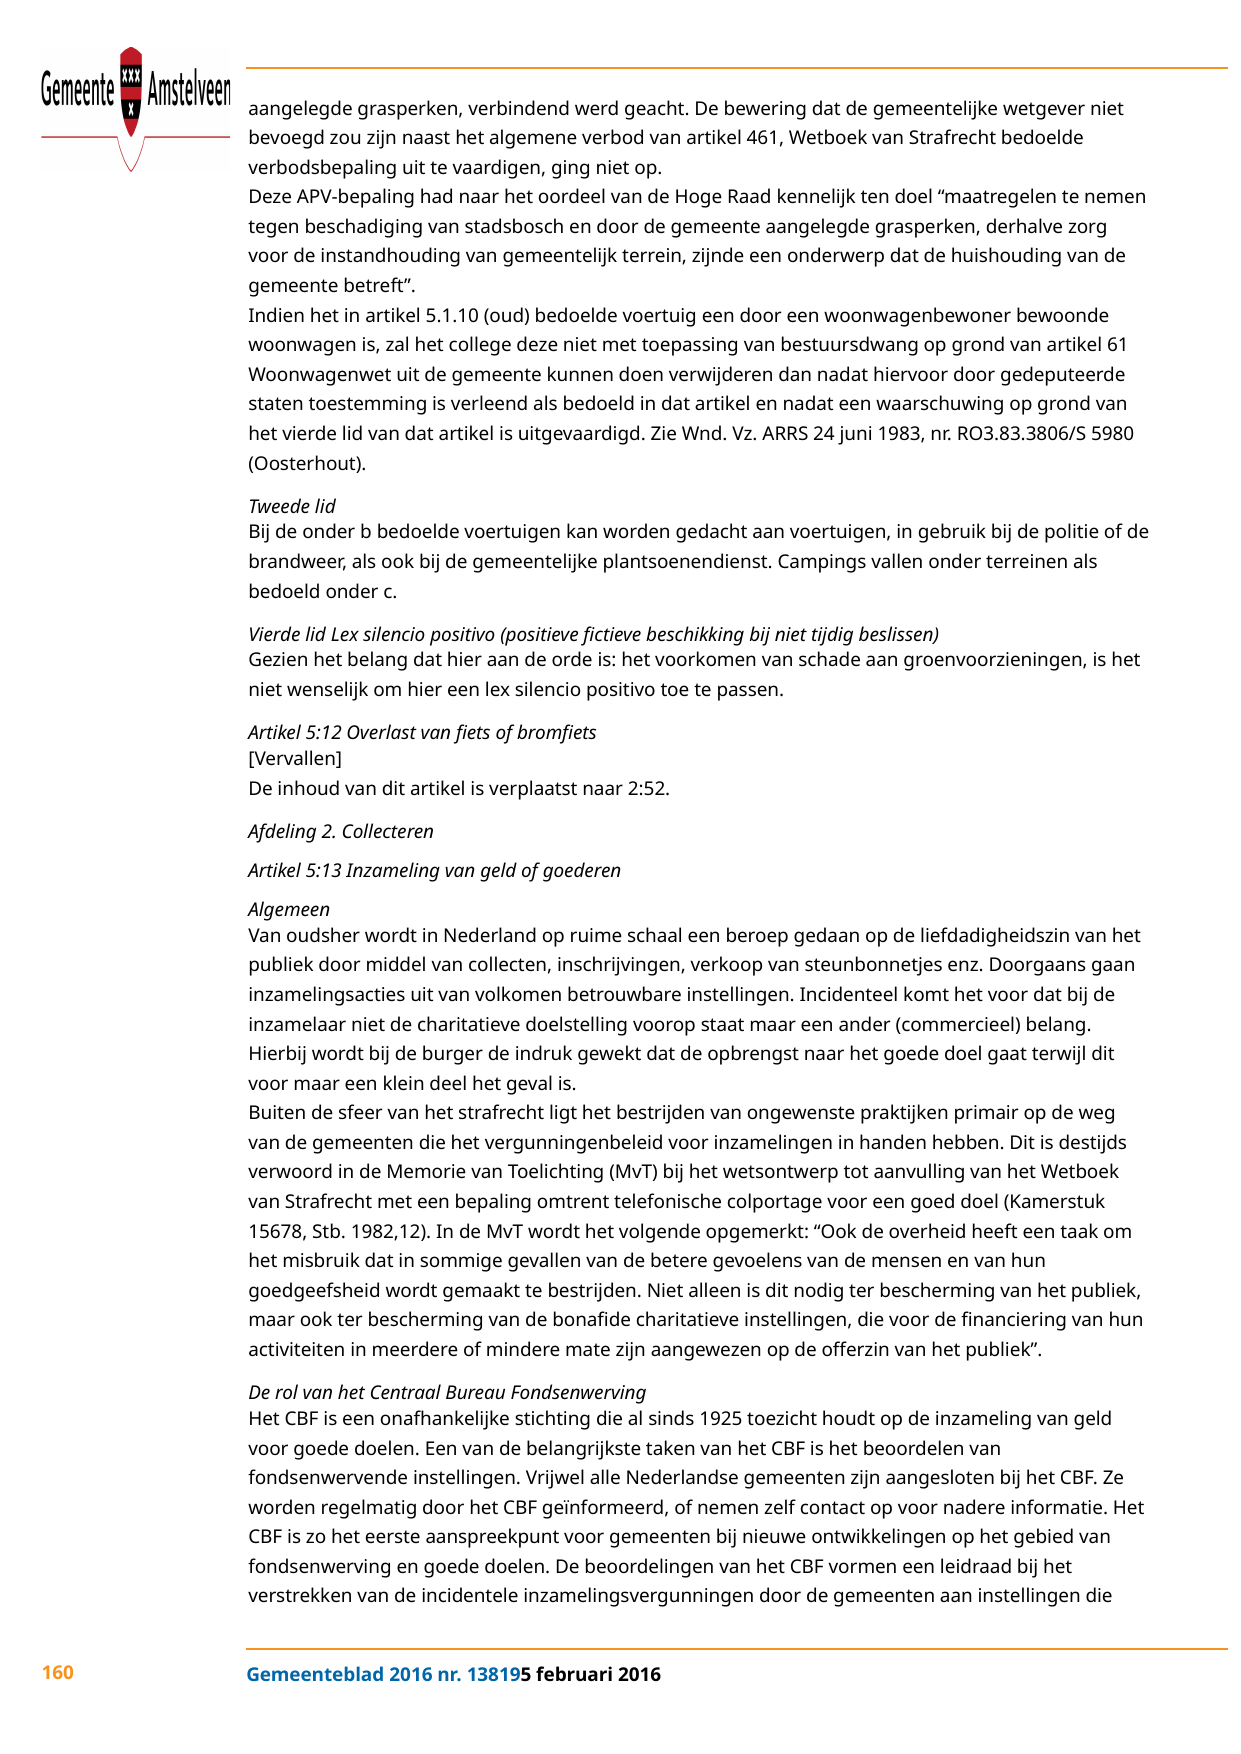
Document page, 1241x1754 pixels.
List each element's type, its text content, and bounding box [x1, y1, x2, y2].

text Vierde lid Lex silencio positivo (positieve fictieve beschikking bij niet tijdig beslissen) [248, 621, 1152, 647]
picture [41, 47, 231, 172]
text Artikel 5:13 Inzameling van geld of goederen [248, 857, 1152, 883]
text Algemeen [248, 896, 1152, 922]
text Afdeling 2. Collecteren [248, 818, 1152, 843]
text Bij de onder b bedoelde voertuigen kan worden gedacht aan voertuigen, in gebruik bij de politie of de brandweer, als ook bij de gemeentelijke plantsoenendienst. Campings vallen onder terreinen als bedoeld onder c. [248, 519, 1152, 603]
text Tweede lid [248, 493, 1152, 519]
text Van oudsher wordt in Nederland op ruime schaal een beroep gedaan op de liefdadigheidszin van het publiek door middel van collecten, inschrijvingen, verkoop van steunbonnetjes enz. Doorgaans gaan inzamelingsacties uit van volkomen betrouwbare instellingen. Incidenteel komt het voor dat bij de inzamelaar niet de charitatieve doelstelling voorop staat maar een ander (commercieel) belang. Hierbij wordt bij de burger de indruk gewekt dat de opbrengst naar het goede doel gaat terwijl dit voor maar een klein deel het geval is. [248, 922, 1152, 1096]
text De rol van het Centraal Bureau Fondsenwerving [248, 1379, 1152, 1405]
text Deze APV-bepaling had naar het oordeel van de Hoge Raad kennelijk ten doel “maatregelen te nemen tegen beschadiging van stadsbosch en door de gemeente aangelegde grasperken, derhalve zorg voor de instandhouding van gemeentelijk terrein, zijnde een onderwerp dat de huishouding van de gemeente betreft”. [248, 183, 1152, 298]
text De inhoud van dit artikel is verplaatst naar 2:52. [248, 775, 1152, 800]
text Indien het in artikel 5.1.10 (oud) bedoelde voertuig een door een woonwagenbewoner bewoonde woonwagen is, zal het college deze niet met toepassing van bestuursdwang op grond van artikel 61 Woonwagenwet uit de gemeente kunnen doen verwijderen dan nadat hiervoor door gedeputeerde staten toestemming is verleend als bedoeld in dat artikel en nadat een waarschuwing op grond van het vierde lid van dat artikel is uitgevaardigd. Zie Wnd. Vz. ARRS 24 juni 1983, nr. RO3.83.3806/S 5980 (Oosterhout). [248, 302, 1152, 476]
text Buiten de sfeer van het strafrecht ligt het bestrijden van ongewenste praktijken primair op de weg van de gemeenten die het vergunningenbeleid voor inzamelingen in handen hebben. Dit is destijds verwoord in de Memorie van Toelichting (MvT) bij het wetsontwerp tot aanvulling van het Wetboek van Strafrecht met een bepaling omtrent telefonische colportage voor een goed doel (Kamerstuk 15678, Stb. 1982,12). In de MvT wordt het volgende opgemerkt: “Ook de overheid heeft een taak om het misbruik dat in sommige gevallen van de betere gevoelens van de mensen en van hun goedgeefsheid wordt gemaakt te bestrijden. Niet alleen is dit nodig ter bescherming van het publiek, maar ook ter bescherming van de bonafide charitatieve instellingen, die voor de financiering van hun activiteiten in meerdere of mindere mate zijn aangewezen op de offerzin van het publiek”. [248, 1099, 1152, 1362]
text Artikel 5:12 Overlast van fiets of bromfiets [248, 719, 1152, 745]
text [Vervallen] [248, 745, 1152, 771]
text aangelegde grasperken, verbindend werd geacht. De bewering dat de gemeentelijke wetgever niet bevoegd zou zijn naast het algemene verbod van artikel 461, Wetboek van Strafrecht bedoelde verbodsbepaling uit te vaardigen, ging niet op. [248, 95, 1152, 180]
text Gezien het belang dat hier aan de orde is: het voorkomen van schade aan groenvoorzieningen, is het niet wenselijk om hier een lex silencio positivo toe te passen. [248, 647, 1152, 702]
text Het CBF is een onafhankelijke stichting die al sinds 1925 toezicht houdt op de inzameling van geld voor goede doelen. Een van de belangrijkste taken van het CBF is het beoordelen van fondsenwervende instellingen. Vrijwel alle Nederlandse gemeenten zijn aangesloten bij het CBF. Ze worden regelmatig door het CBF geïnformeerd, of nemen zelf contact op voor nadere informatie. Het CBF is zo het eerste aanspreekpunt voor gemeenten bij nieuwe ontwikkelingen op het gebied van fondsenwerving en goede doelen. De beoordelingen van het CBF vormen een leidraad bij het verstrekken van de incidentele inzamelingsvergunningen door de gemeenten aan instellingen die [248, 1405, 1152, 1608]
